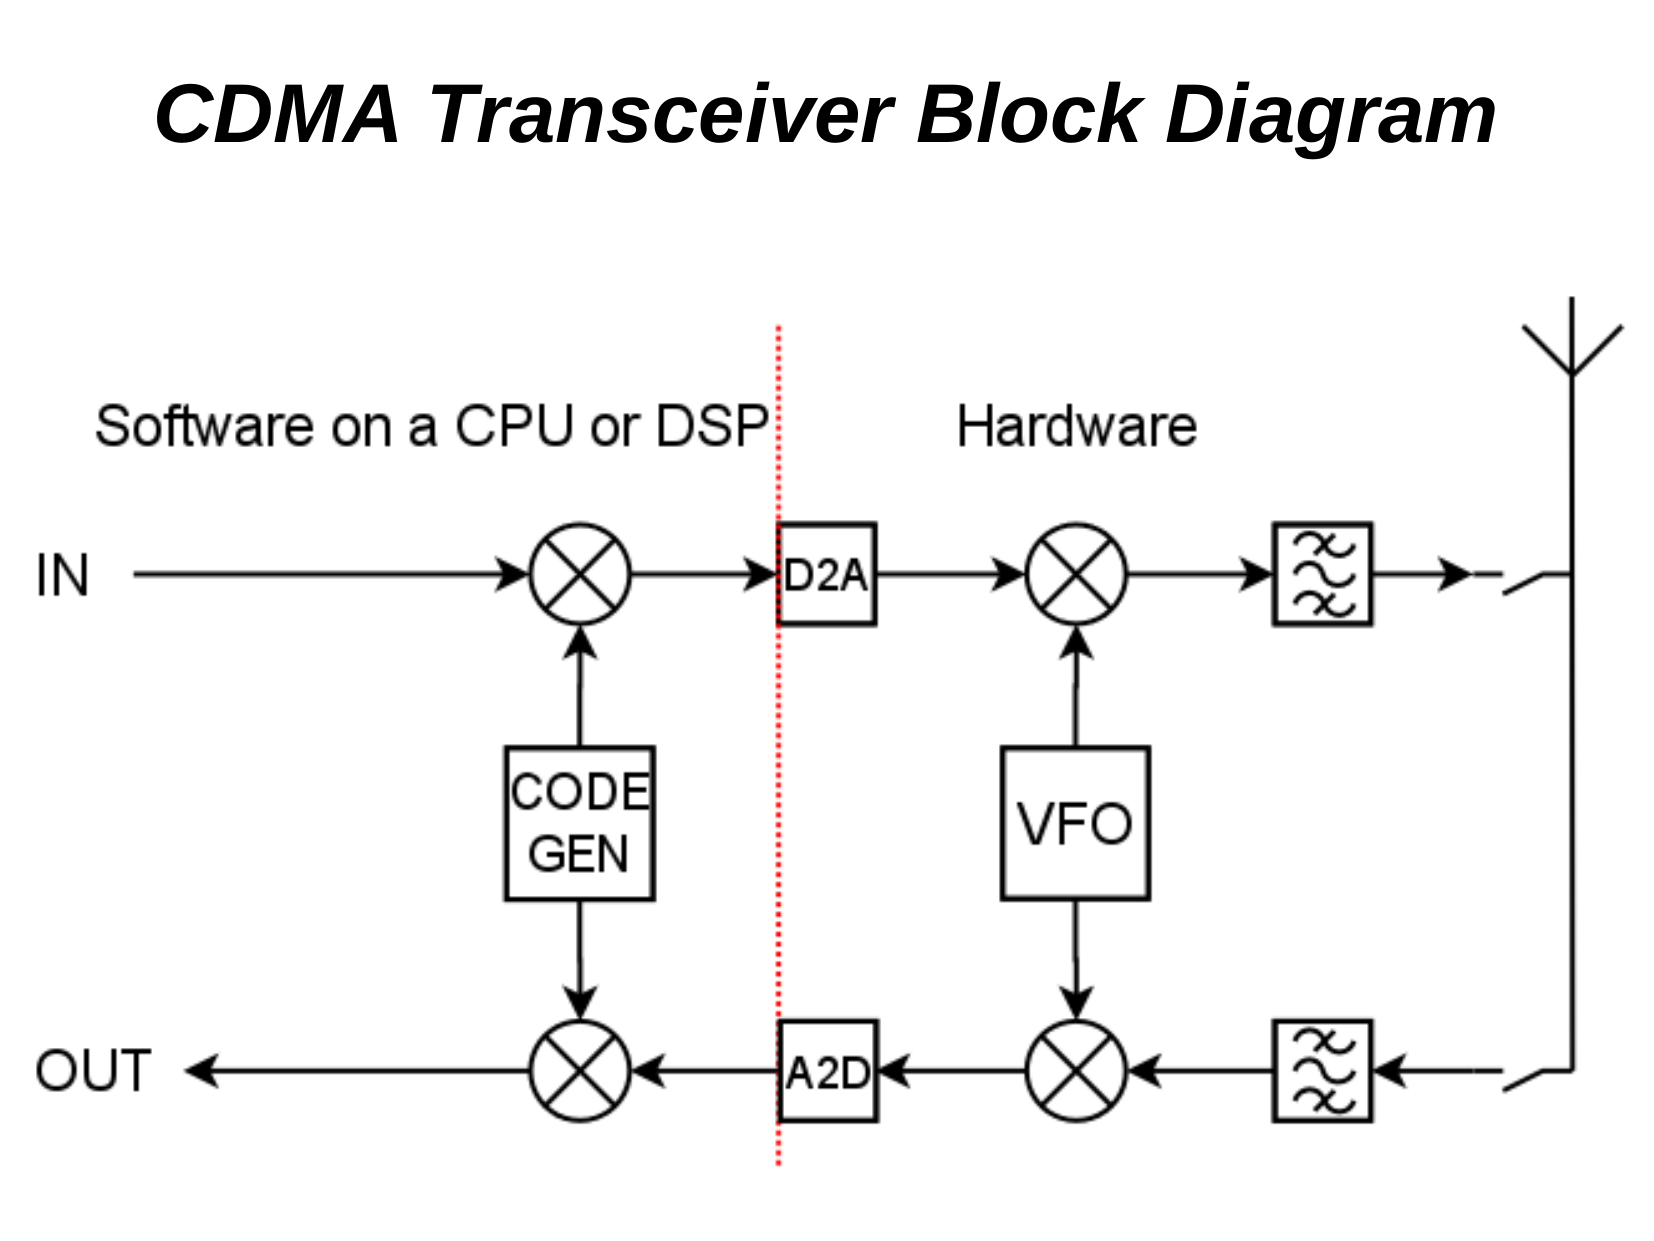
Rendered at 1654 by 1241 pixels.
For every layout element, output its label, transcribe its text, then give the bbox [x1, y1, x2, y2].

picture [35, 295, 1630, 1174]
title CDMA Transceiver Block Diagram [82, 49, 1571, 178]
